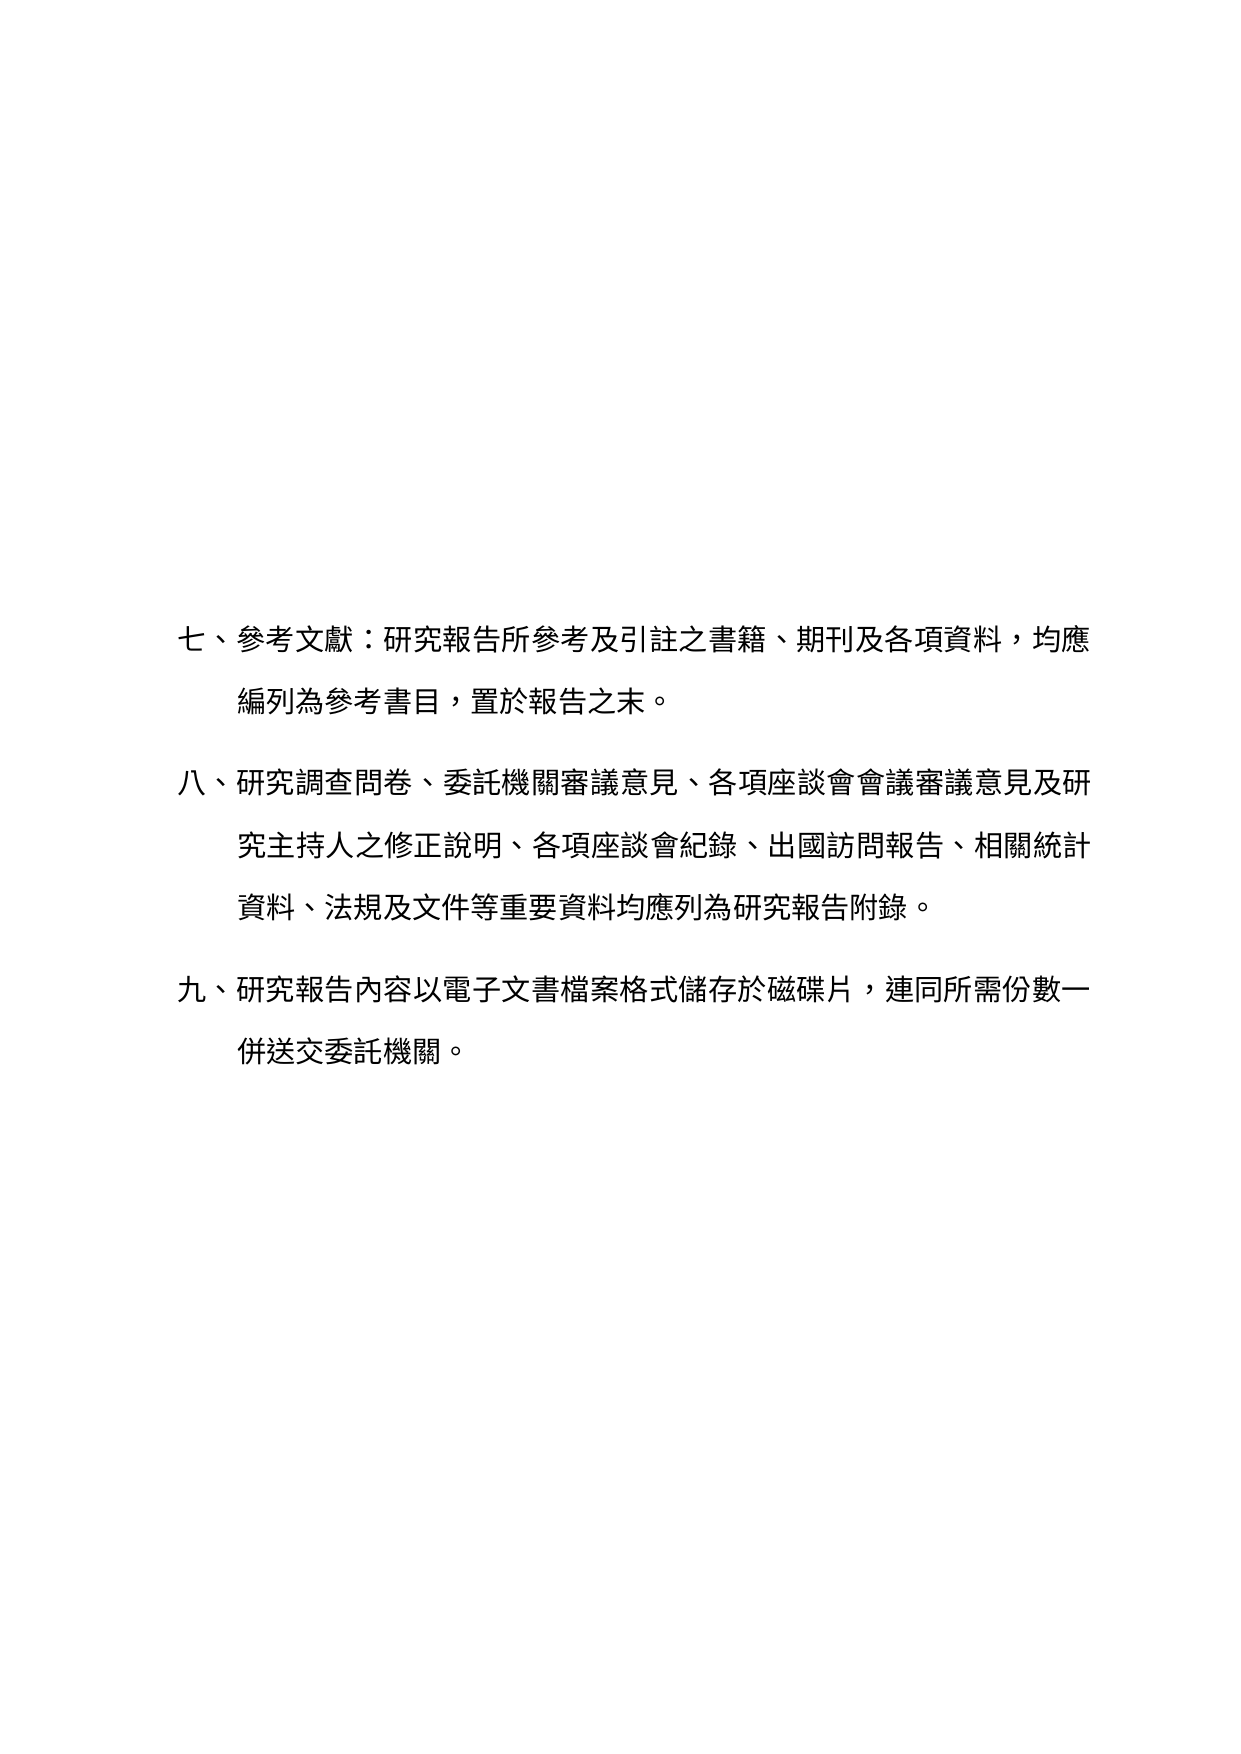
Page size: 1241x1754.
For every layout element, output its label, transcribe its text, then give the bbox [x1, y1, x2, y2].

text 九、研究報告內容以電子文書檔案格式儲存於磁碟片，連同所需份數一併送交委託機關。 [177, 946, 1092, 1071]
text 八、研究調查問卷、委託機關審議意見、各項座談會會議審議意見及研究主持人之修正說明、各項座談會紀錄、出國訪問報告、相關統計資料、法規及文件等重要資料均應列為研究報告附錄。 [177, 739, 1092, 927]
text 七、參考文獻：研究報告所參考及引註之書籍、期刊及各項資料，均應編列為參考書目，置於報告之末。 [177, 596, 1092, 721]
